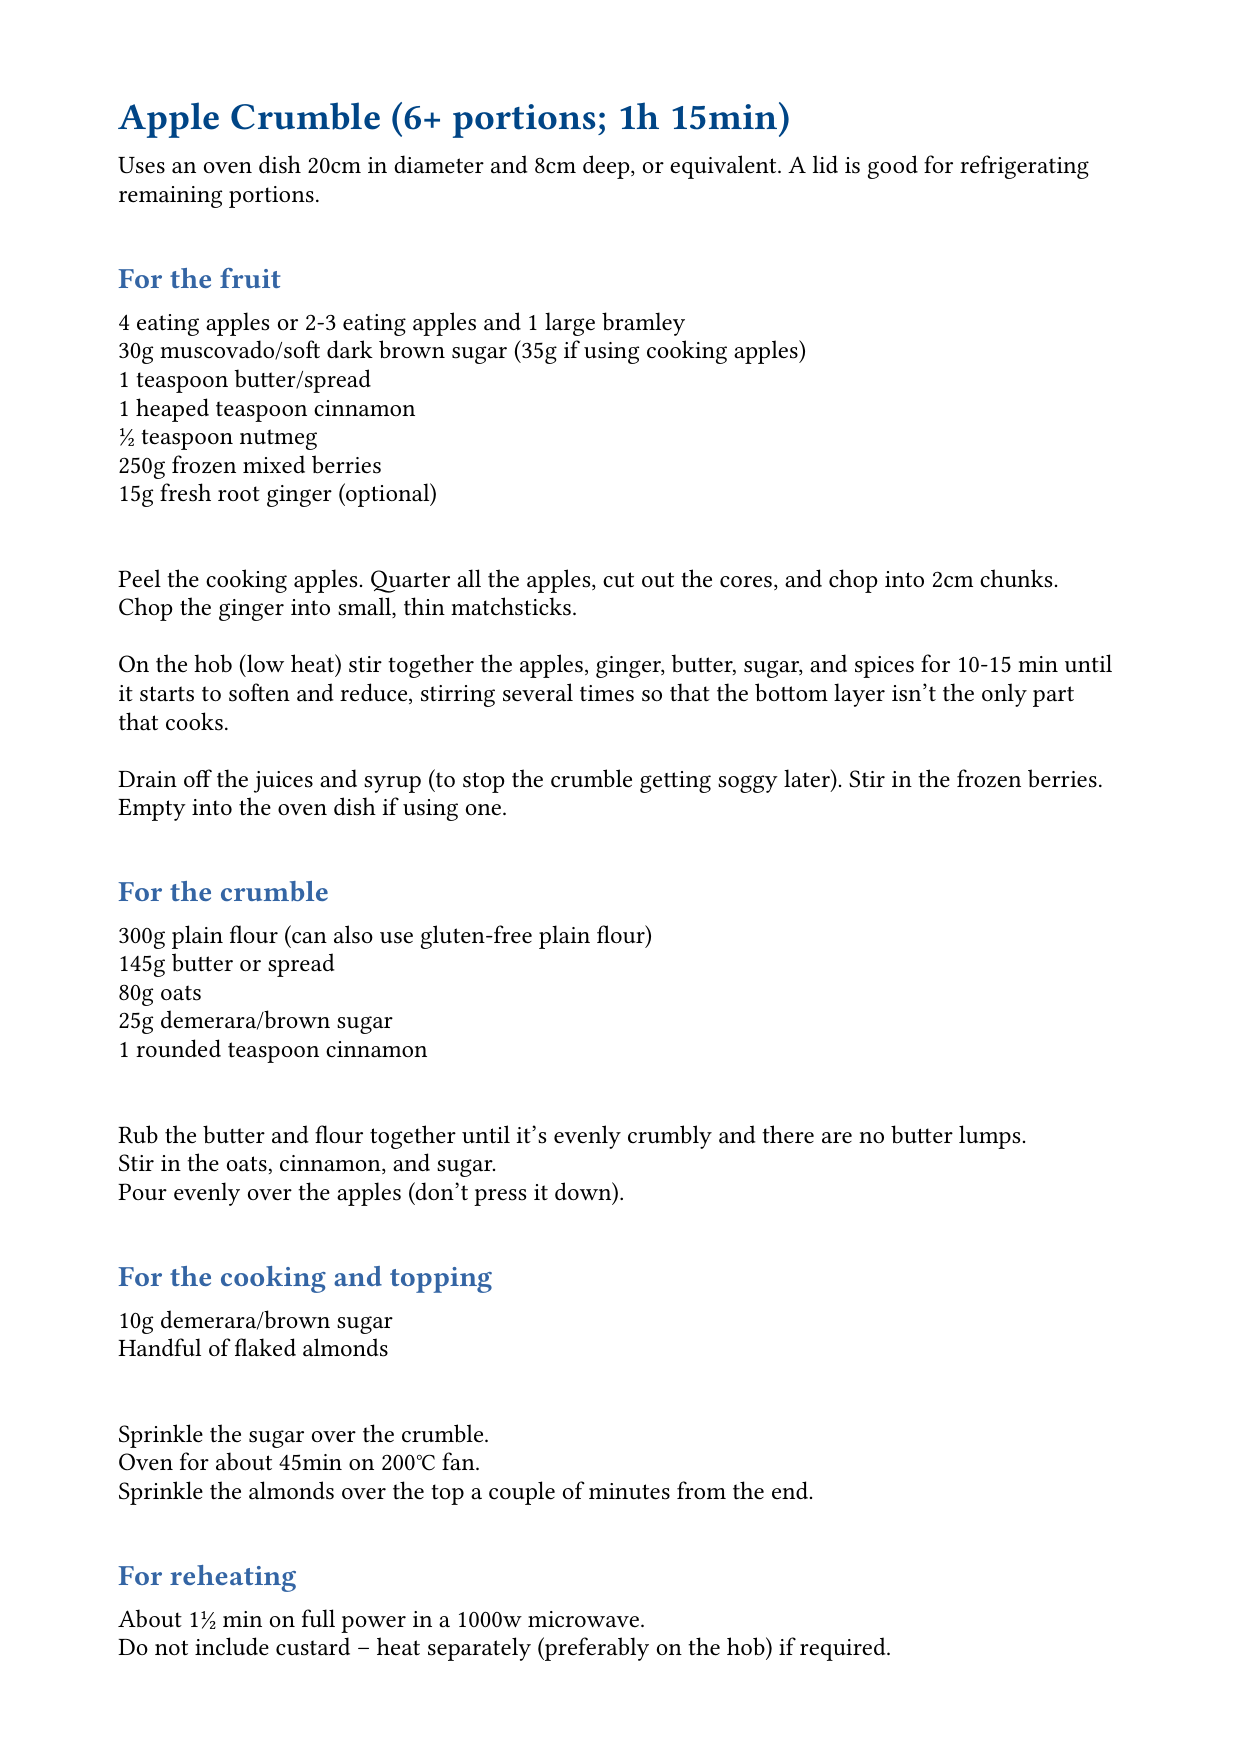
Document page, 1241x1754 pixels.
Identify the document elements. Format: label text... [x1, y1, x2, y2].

text Drain off the juices and syrup (to stop the crumble getting soggy later). Stir in the frozen berries. [118, 764, 1122, 793]
subtitle For the cooking and topping [118, 1260, 1122, 1293]
text Sprinkle the almonds over the top a couple of minutes from the end. [118, 1477, 1122, 1505]
subtitle For the fruit [118, 262, 1122, 295]
subtitle For the crumble [118, 875, 1122, 908]
text 1 teaspoon butter/spread [118, 365, 1122, 393]
text Pour evenly over the apples (don’t press it down). [118, 1178, 1122, 1206]
text Rub the butter and flour together until it’s evenly crumbly and there are no butter lumps. [118, 1121, 1122, 1149]
text Sprinkle the sugar over the crumble. [118, 1420, 1122, 1448]
text 4 eating apples or 2-3 eating apples and 1 large bramley [118, 308, 1122, 336]
text 15g fresh root ginger (optional) [118, 479, 1122, 508]
text 80g oats [118, 978, 1122, 1007]
text Oven for about 45min on 200℃ fan. [118, 1448, 1122, 1477]
text Empty into the oven dish if using one. [118, 793, 1122, 822]
text Uses an oven dish 20cm in diameter and 8cm deep, or equivalent. A lid is good for refrigerating remaining portions. [118, 152, 1122, 209]
text ½ teaspoon nutmeg [118, 422, 1122, 451]
text 145g butter or spread [118, 949, 1122, 978]
text Chop the ginger into small, thin matchsticks. [118, 593, 1122, 622]
subtitle Apple Crumble (6+ portions; 1h 15min) [118, 96, 1122, 139]
text 25g demerara/brown sugar [118, 1007, 1122, 1035]
text Peel the cooking apples. Quarter all the apples, cut out the cores, and chop into 2cm chunks. [118, 565, 1122, 593]
subtitle For reheating [118, 1559, 1122, 1592]
text Handful of flaked almonds [118, 1334, 1122, 1363]
text 30g muscovado/soft dark brown sugar (35g if using cooking apples) [118, 336, 1122, 365]
text 1 heaped teaspoon cinnamon [118, 393, 1122, 422]
text On the hob (low heat) stir together the apples, ginger, butter, sugar, and spices for 10-15 min until it starts to soften and reduce, stirring several times so that the bottom layer isn’t the only part that cooks. [118, 650, 1122, 736]
text About 1½ min on full power in a 1000w microwave. [118, 1605, 1122, 1633]
text 10g demerara/brown sugar [118, 1306, 1122, 1334]
text Do not include custard – heat separately (preferably on the hob) if required. [118, 1633, 1122, 1662]
text Stir in the oats, cinnamon, and sugar. [118, 1149, 1122, 1178]
text 1 rounded teaspoon cinnamon [118, 1035, 1122, 1064]
text 250g frozen mixed berries [118, 451, 1122, 479]
text 300g plain flour (can also use gluten-free plain flour) [118, 921, 1122, 949]
